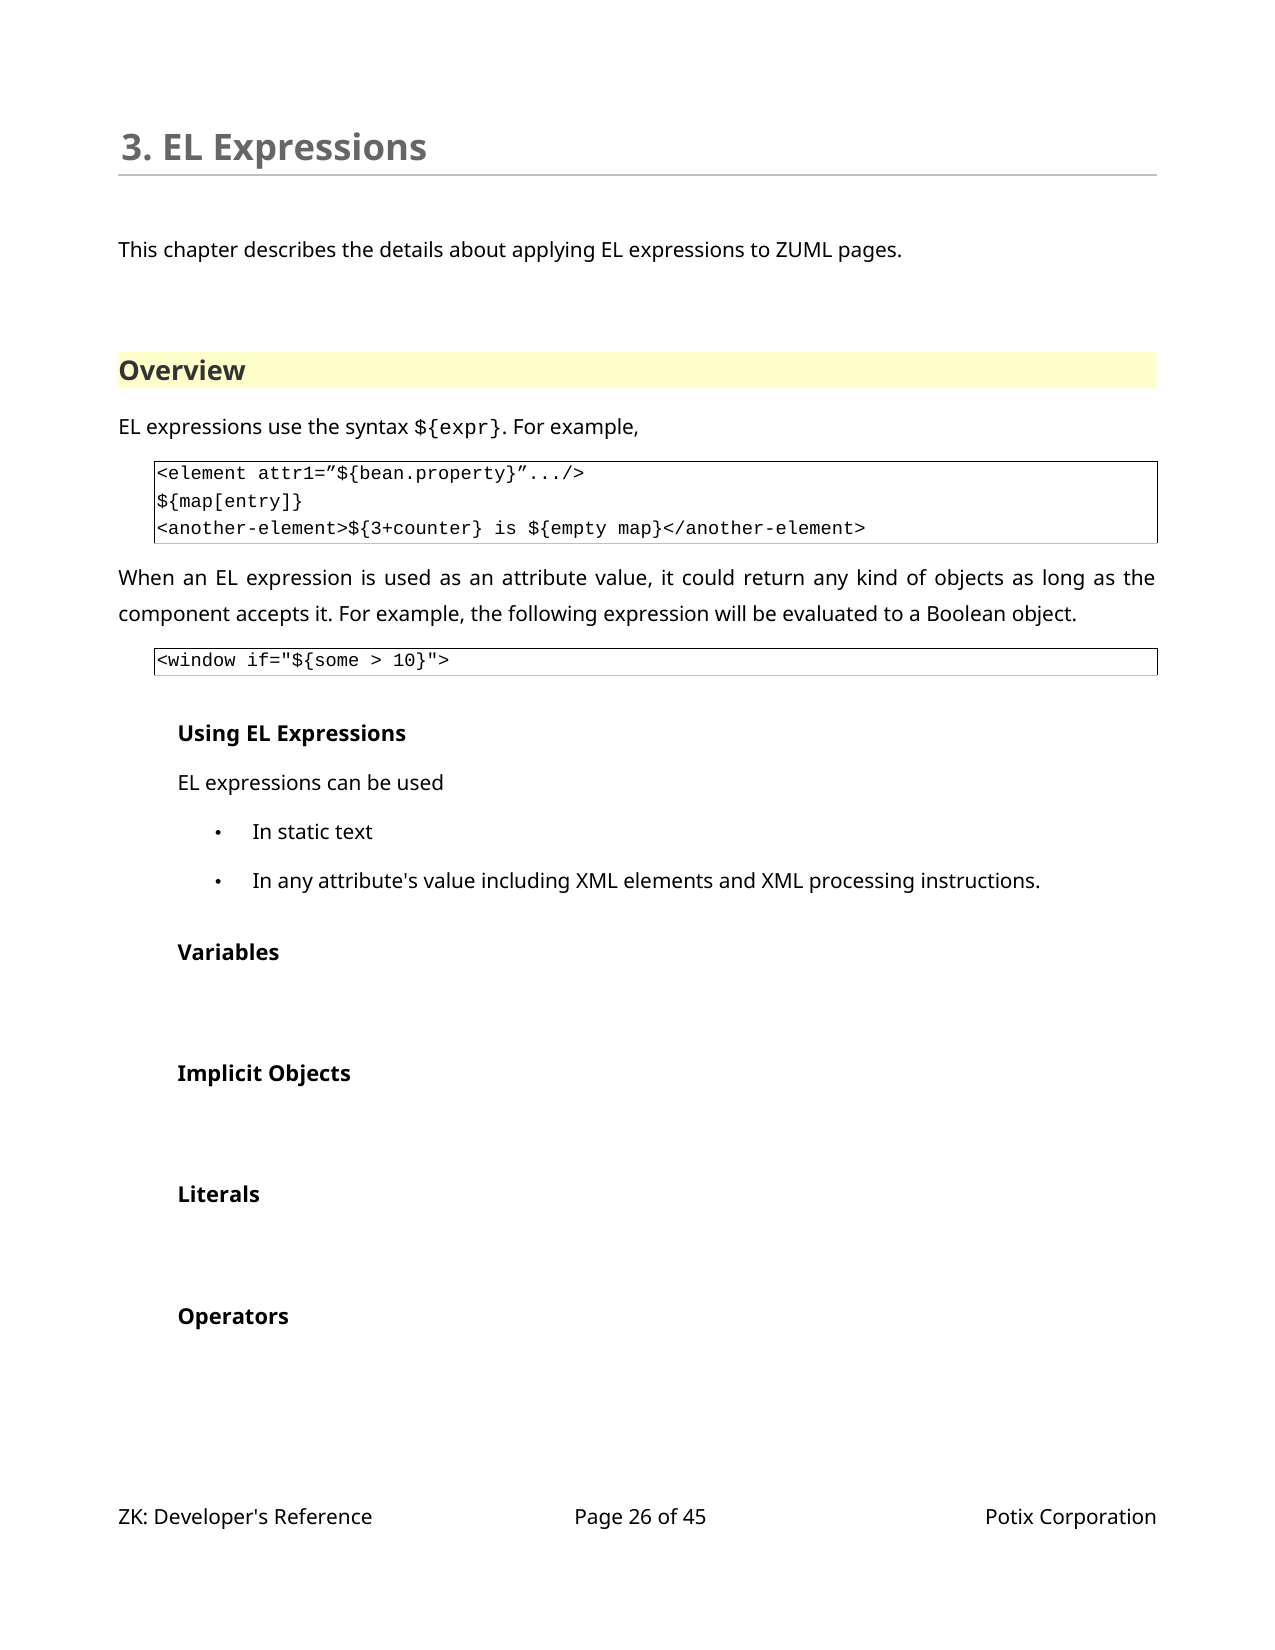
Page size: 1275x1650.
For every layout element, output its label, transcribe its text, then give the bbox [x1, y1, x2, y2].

subtitle Literals [177, 1179, 1157, 1209]
subtitle Using EL Expressions [177, 717, 1157, 747]
subtitle Implicit Objects [177, 1058, 1157, 1088]
text <element attr1=”${bean.property}”.../> [155, 462, 1157, 486]
text This chapter describes the details about applying EL expressions to ZUML pages. [118, 235, 1157, 263]
text ${map[entry]} [155, 488, 1157, 513]
subtitle 3. EL Expressions [118, 118, 1157, 174]
text <another-element>${3+counter} is ${empty map}</another-element> [155, 516, 1157, 543]
text <window if="${some > 10}"> [155, 649, 1157, 675]
text When an EL expression is used as an attribute value, it could return any kind of objects as long as the component accepts it. For example, the following expression will be evaluated to a Boolean object. [118, 563, 1157, 627]
list In any attribute's value including XML elements and XML processing instructions. [215, 866, 1157, 894]
list In static text [215, 817, 1157, 845]
subtitle Operators [177, 1301, 1157, 1331]
subtitle Overview [118, 352, 1157, 388]
subtitle Variables [177, 936, 1157, 966]
text EL expressions can be used [177, 768, 1157, 796]
text EL expressions use the syntax ${expr}. For example, [118, 412, 1157, 441]
